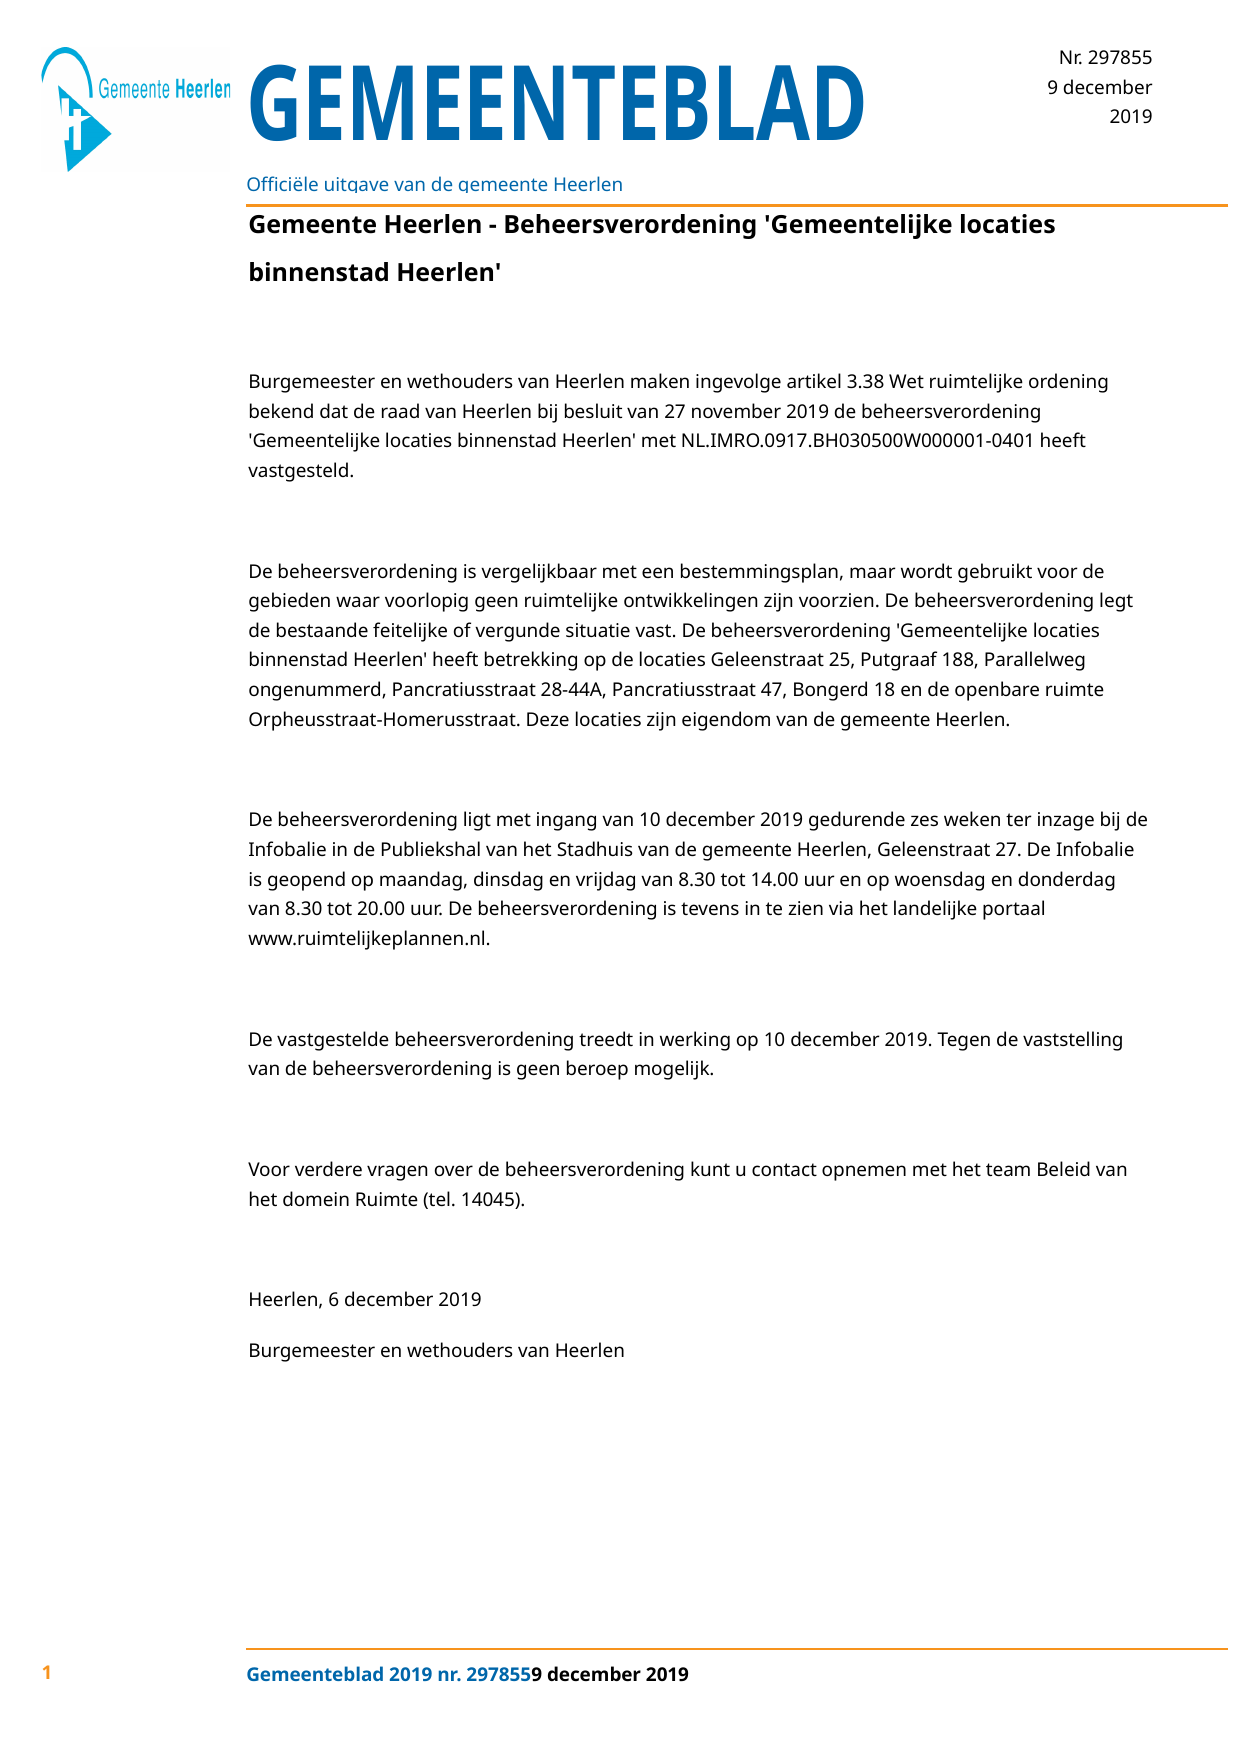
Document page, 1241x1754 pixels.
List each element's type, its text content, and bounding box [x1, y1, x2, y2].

picture [41, 47, 231, 172]
text Voor verdere vragen over de beheersverordening kunt u contact opnemen met het team Beleid van het domein Ruimte (tel. 14045). [248, 1156, 1152, 1212]
text Gemeente Heerlen - Beheersverordening 'Gemeentelijke locaties binnenstad Heerlen' [248, 207, 1152, 288]
text Burgemeester en wethouders van Heerlen [248, 1337, 1152, 1363]
text De beheersverordening is vergelijkbaar met een bestemmingsplan, maar wordt gebruikt voor de gebieden waar voorlopig geen ruimtelijke ontwikkelingen zijn voorzien. De beheersverordening legt de bestaande feitelijke of vergunde situatie vast. De beheersverordening 'Gemeentelijke locaties binnenstad Heerlen' heeft betrekking op de locaties Geleenstraat 25, Putgraaf 188, Parallelweg ongenummerd, Pancratiusstraat 28-44A, Pancratiusstraat 47, Bongerd 18 en de openbare ruimte Orpheusstraat-Homerusstraat. Deze locaties zijn eigendom van de gemeente Heerlen. [248, 558, 1152, 732]
picture [41, 47, 59, 70]
text Heerlen, 6 december 2019 [248, 1287, 1152, 1312]
text De beheersverordening ligt met ingang van 10 december 2019 gedurende zes weken ter inzage bij de Infobalie in de Publiekshal van het Stadhuis van de gemeente Heerlen, Geleenstraat 27. De Infobalie is geopend op maandag, dinsdag en vrijdag van 8.30 tot 14.00 uur en op woensdag en donderdag van 8.30 tot 20.00 uur. De beheersverordening is tevens in te zien via het landelijke portaal www.ruimtelijkeplannen.nl. [248, 807, 1152, 951]
text Burgemeester en wethouders van Heerlen maken ingevolge artikel 3.38 Wet ruimtelijke ordening bekend dat de raad van Heerlen bij besluit van 27 november 2019 de beheersverordening 'Gemeentelijke locaties binnenstad Heerlen' met NL.IMRO.0917.BH030500W000001-0401 heeft vastgesteld. [248, 368, 1152, 483]
text De vastgestelde beheersverordening treedt in werking op 10 december 2019. Tegen de vaststelling van de beheersverordening is geen beroep mogelijk. [248, 1026, 1152, 1081]
